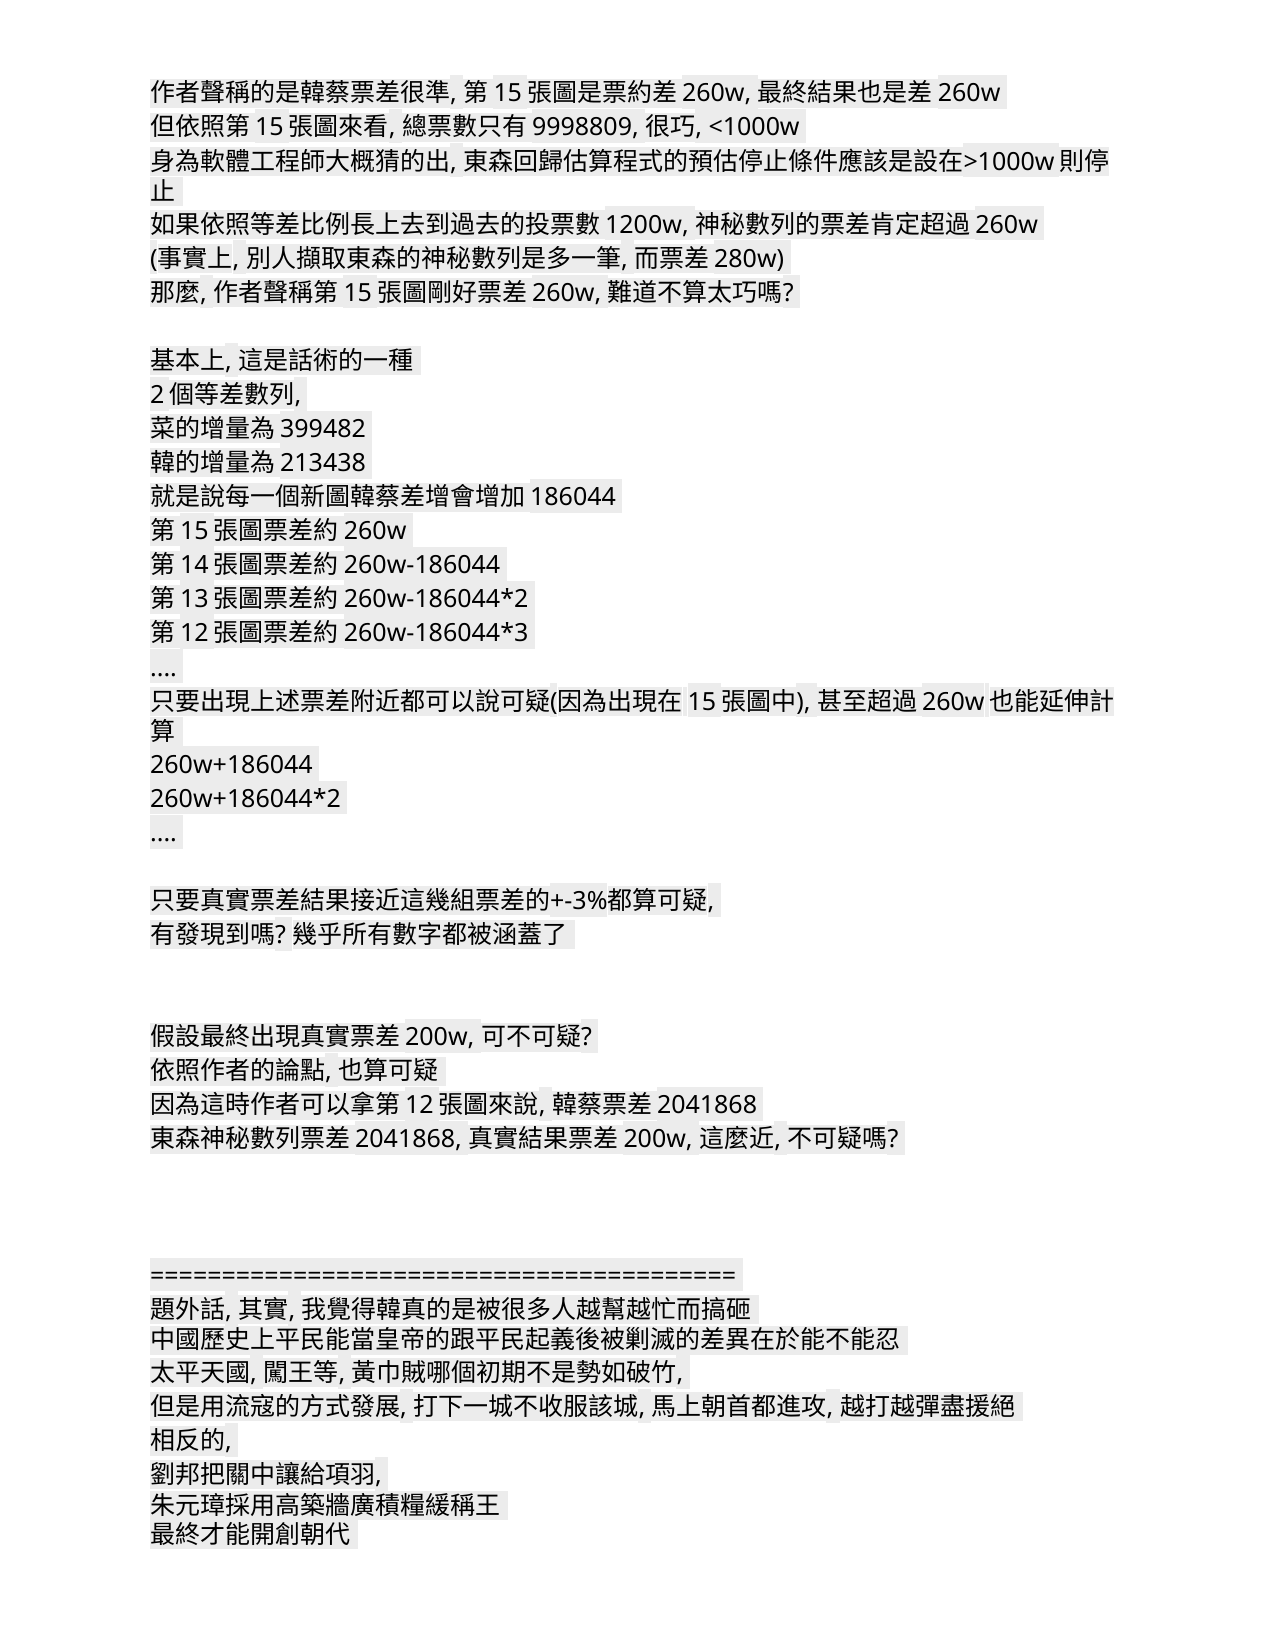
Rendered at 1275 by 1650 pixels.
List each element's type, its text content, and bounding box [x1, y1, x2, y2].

text 作者聲稱的是韓蔡票差很準, 第15張圖是票約差260w, 最終結果也是差260w 但依照第15張圖來看, 總票數只有9998809, 很巧, <1000w 身為軟體工程師大概猜的出, 東森回歸估算程式的預估停止條件應該是設在>1000w則停止 如果依照等差比例長上去到過去的投票數1200w, 神秘數列的票差肯定超過260w (事實上, 別人擷取東森的神秘數列是多一筆, 而票差280w) 那麼, 作者聲稱第15張圖剛好票差260w, 難道不算太巧嗎? 基本上, 這是話術的一種 2個等差數列, 菜的增量為399482 韓的增量為213438 就是說每一個新圖韓蔡差增會增加186044 第15張圖票差約260w 第14張圖票差約260w-186044 第13張圖票差約260w-186044*2 第12張圖票差約260w-186044*3 .... 只要出現上述票差附近都可以說可疑(因為出現在15張圖中), 甚至超過260w也能延伸計算 260w+186044 260w+186044*2 .... 只要真實票差結果接近這幾組票差的+-3%都算可疑, 有發現到嗎? 幾乎所有數字都被涵蓋了 假設最終出現真實票差200w, 可不可疑? 依照作者的論點, 也算可疑 因為這時作者可以拿第12張圖來說, 韓蔡票差2041868 東森神秘數列票差2041868, 真實結果票差200w, 這麼近, 不可疑嗎? ========================================= 題外話, 其實, 我覺得韓真的是被很多人越幫越忙而搞砸 中國歷史上平民能當皇帝的跟平民起義後被剿滅的差異在於能不能忍 太平天國, 闖王等, 黃巾賊哪個初期不是勢如破竹, 但是用流寇的方式發展, 打下一城不收服該城, 馬上朝首都進攻, 越打越彈盡援絕 相反的, 劉邦把關中讓給項羽, 朱元璋採用高築牆廣積糧緩稱王 最終才能開創朝代 [150, 75, 1125, 1549]
